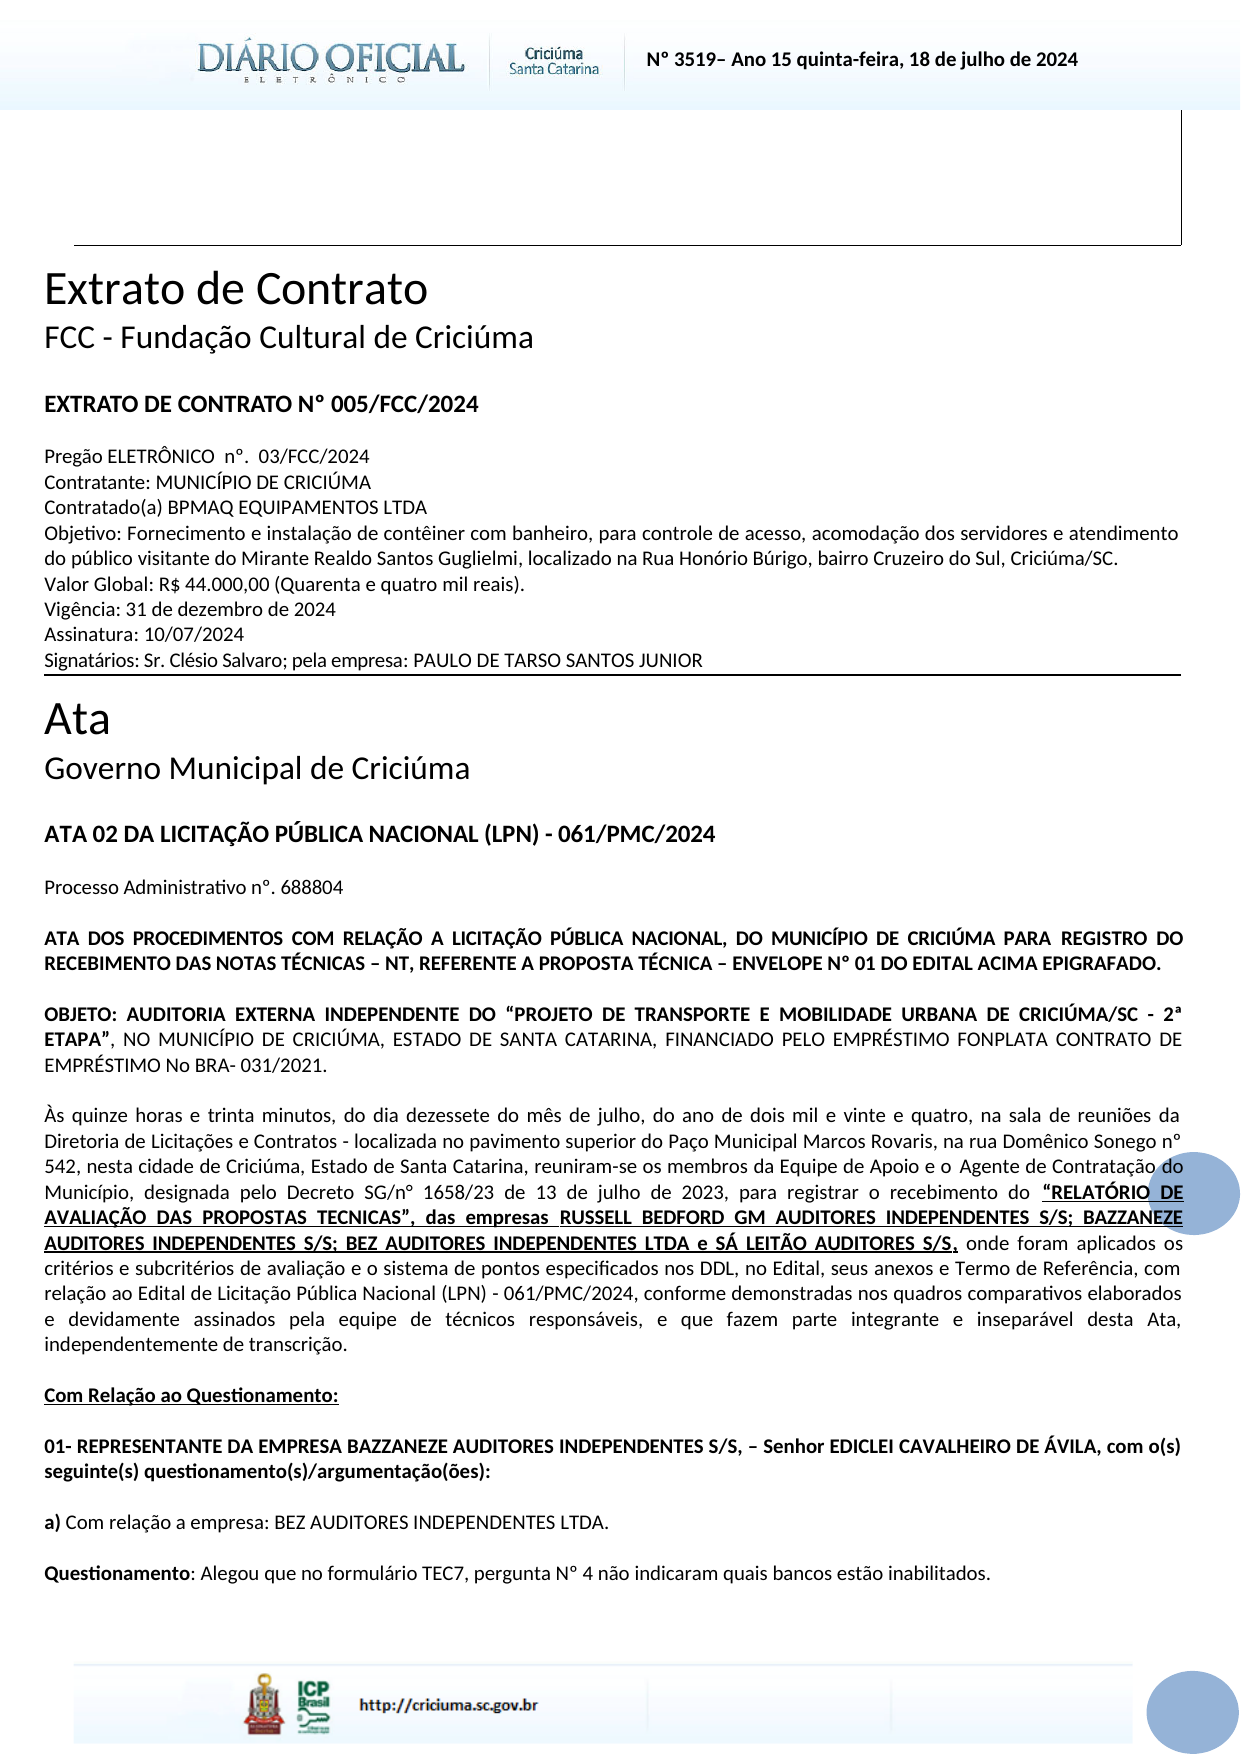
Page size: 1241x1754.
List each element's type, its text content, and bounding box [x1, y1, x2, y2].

text Signatários: Sr. Clésio Salvaro; pela empresa: PAULO DE TARSO SANTOS JUNIOR [44, 647, 1181, 674]
text Vigência: 31 de dezembro de 2024 [44, 596, 1181, 622]
text Contratado(a) BPMAQ EQUIPAMENTOS LTDA [44, 494, 1181, 520]
text Com Relação ao Questionamento: [44, 1382, 1183, 1408]
text Contratante: MUNICÍPIO DE CRICIÚMA [44, 469, 1181, 494]
text Governo Municipal de Criciúma [44, 747, 1181, 787]
text Pregão ELETRÔNICO nº. 03/FCC/2024 [44, 444, 1181, 469]
text Ata [44, 688, 1181, 747]
text Objetivo: Fornecimento e instalação de contêiner com banheiro, para controle de acesso, acomodação dos servidores e atendimento do público visitante do Mirante Realdo Santos Guglielmi, localizado na Rua Honório Búrigo, bairro Cruzeiro do Sul, Criciúma/SC. [44, 520, 1181, 571]
text ATA 02 DA LICITAÇÃO PÚBLICA NACIONAL (LPN) - 061/PMC/2024 [44, 818, 1183, 848]
text 01- REPRESENTANTE DA EMPRESA BAZZANEZE AUDITORES INDEPENDENTES S/S, – Senhor EDICLEI CAVALHEIRO DE ÁVILA, com o(s) seguinte(s) questionamento(s)/argumentação(ões): [44, 1433, 1183, 1484]
text Às quinze horas e trinta minutos, do dia dezessete do mês de julho, do ano de dois mil e vinte e quatro, na sala de reuniões da Diretoria de Licitações e Contratos - localizada no pavimento superior do Paço Municipal Marcos Rovaris, na rua Domênico Sonego nº 542, nesta cidade de Criciúma, Estado de Santa Catarina, reuniram-se os membros da Equipe de Apoio e o Agente de Contratação do Município, designada pelo Decreto SG/n° 1658/23 de 13 de julho de 2023, para registrar o recebimento do “RELATÓRIO DE AVALIAÇÃO DAS PROPOSTAS TECNICAS”, das empresas RUSSELL BEDFORD GM AUDITORES INDEPENDENTES S/S; BAZZANEZE [44, 1103, 1183, 1226]
text OBJETO: AUDITORIA EXTERNA INDEPENDENTE DO “PROJETO DE TRANSPORTE E MOBILIDADE URBANA DE CRICIÚMA/SC - 2ª ETAPA”, NO MUNICÍPIO DE CRICIÚMA, ESTADO DE SANTA CATARINA, FINANCIADO PELO EMPRÉSTIMO FONPLATA CONTRATO DE EMPRÉSTIMO No BRA- 031/2021. [44, 1001, 1183, 1077]
text FCC - Fundação Cultural de Criciúma [44, 316, 1181, 357]
text Valor Global: R$ 44.000,00 (Quarenta e quatro mil reais). [44, 571, 1181, 596]
text Assinatura: 10/07/2024 [44, 622, 1181, 647]
text Questionamento: Alegou que no formulário TEC7, pergunta Nº 4 não indicaram quais bancos estão inabilitados. [44, 1560, 1183, 1586]
text Extrato de Contrato [44, 258, 1181, 316]
text AUDITORES INDEPENDENTES S/S; BEZ AUDITORES INDEPENDENTES LTDA e SÁ LEITÃO AUDITORES S/S, onde foram aplicados os critérios e subcritérios de avaliação e o sistema de pontos especificados nos DDL, no Edital, seus anexos e Termo de Referência, com relação ao Edital de Licitação Pública Nacional (LPN) - 061/PMC/2024, conforme demonstradas nos quadros comparativos elaborados e devidamente assinados pela equipe de técnicos responsáveis, e que fazem parte integrante e inseparável desta Ata, independentemente de transcrição. [44, 1227, 1183, 1357]
text Processo Administrativo nº. 688804 [44, 874, 1183, 899]
text ATA DOS PROCEDIMENTOS COM RELAÇÃO A LICITAÇÃO PÚBLICA NACIONAL, DO MUNICÍPIO DE CRICIÚMA PARA REGISTRO DO RECEBIMENTO DAS NOTAS TÉCNICAS – NT, REFERENTE A PROPOSTA TÉCNICA – ENVELOPE Nº 01 DO EDITAL ACIMA EPIGRAFADO. [44, 925, 1183, 976]
text EXTRATO DE CONTRATO Nº 005/FCC/2024 [44, 388, 1181, 418]
text a) Com relação a empresa: BEZ AUDITORES INDEPENDENTES LTDA. [44, 1509, 1183, 1535]
